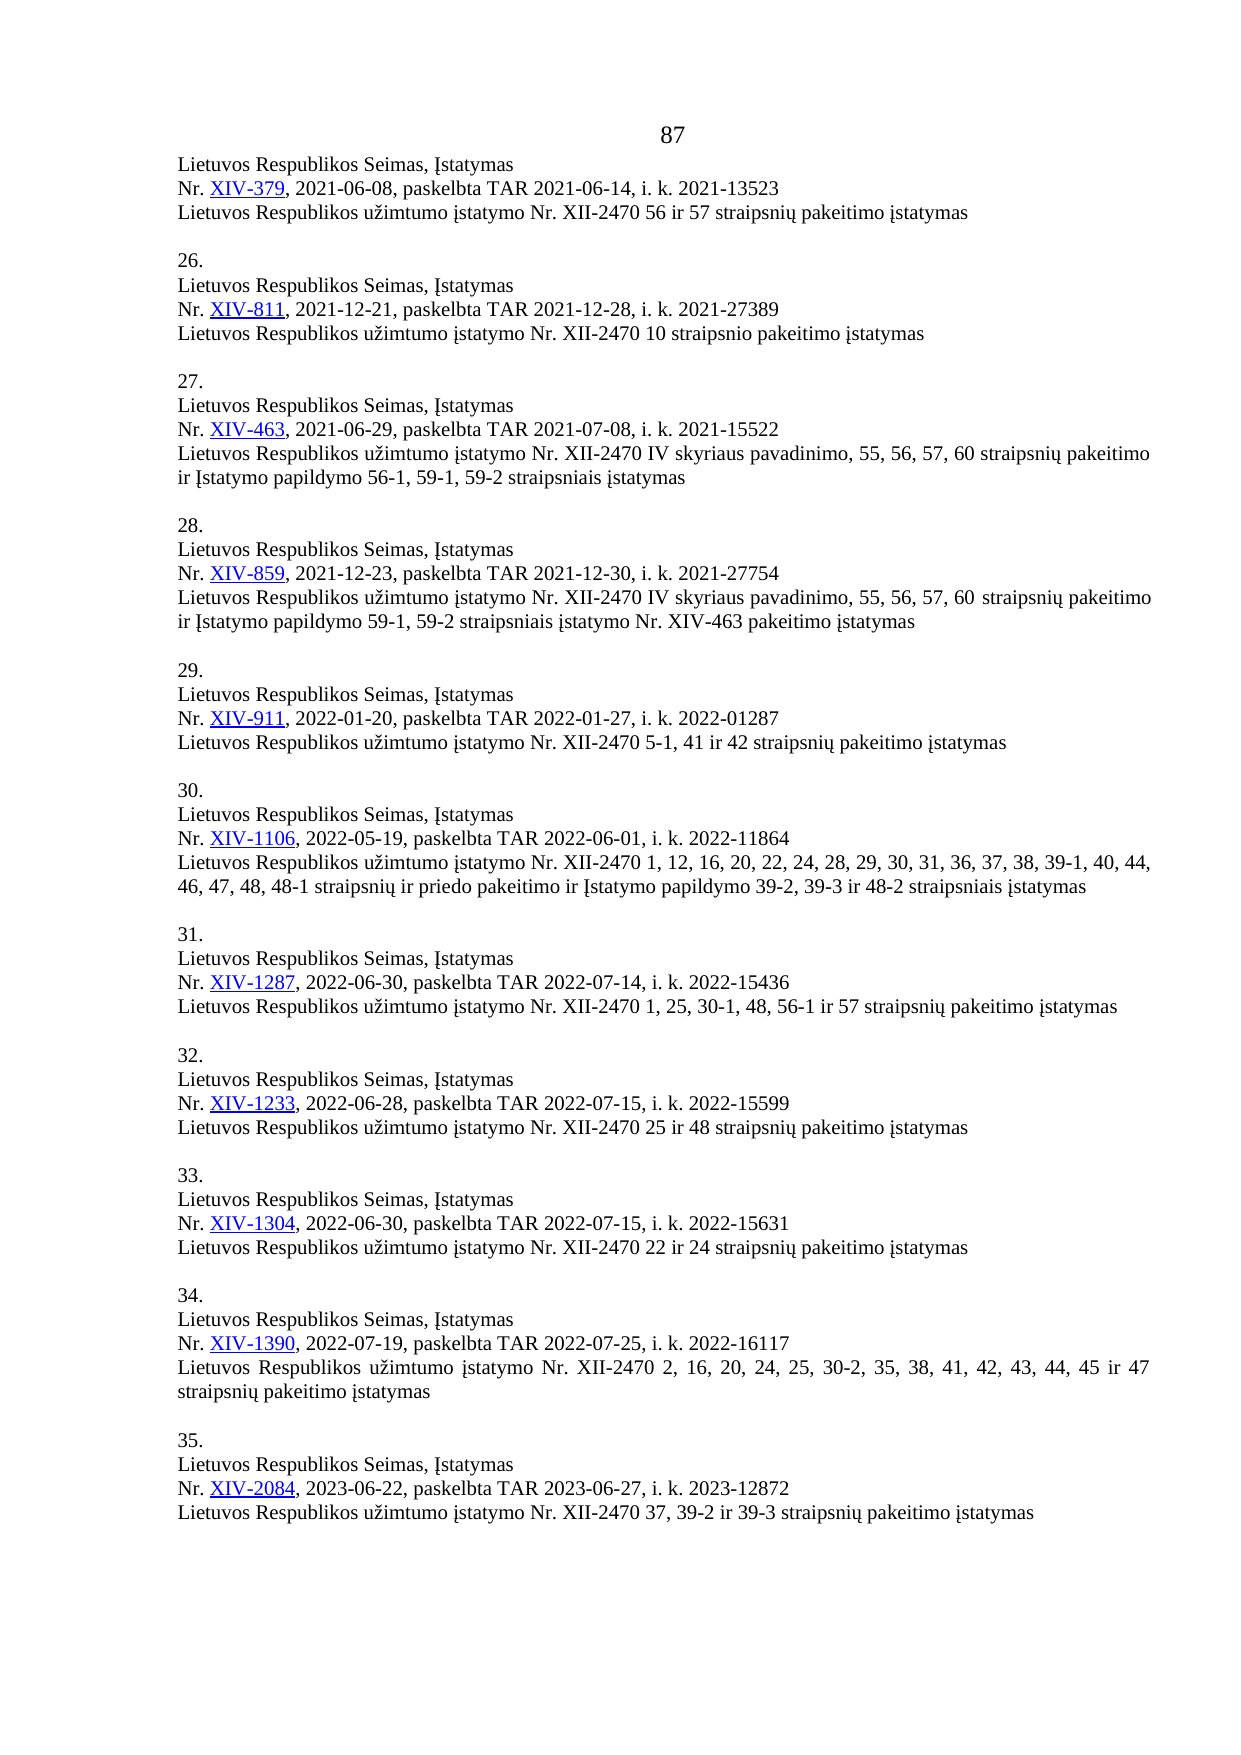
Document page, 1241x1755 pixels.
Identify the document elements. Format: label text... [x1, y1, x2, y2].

text Nr. XIV-859, 2021-12-23, paskelbta TAR 2021-12-30, i. k. 2021-27754 [177, 561, 1152, 585]
text Lietuvos Respublikos Seimas, Įstatymas [177, 1307, 1152, 1331]
text Lietuvos Respublikos Seimas, Įstatymas [177, 152, 1152, 176]
text Lietuvos Respublikos užimtumo įstatymo Nr. XII-2470 56 ir 57 straipsnių pakeitimo įstatymas [177, 200, 1152, 224]
text Nr. XIV-811, 2021-12-21, paskelbta TAR 2021-12-28, i. k. 2021-27389 [177, 297, 1152, 321]
text 26. [177, 248, 1152, 272]
text Lietuvos Respublikos Seimas, Įstatymas [177, 537, 1152, 561]
text Lietuvos Respublikos užimtumo įstatymo Nr. XII-2470 25 ir 48 straipsnių pakeitimo įstatymas [177, 1115, 1152, 1139]
text Lietuvos Respublikos Seimas, Įstatymas [177, 1452, 1152, 1476]
text 35. [177, 1427, 1152, 1452]
text Lietuvos Respublikos Seimas, Įstatymas [177, 946, 1152, 970]
text Nr. XIV-463, 2021-06-29, paskelbta TAR 2021-07-08, i. k. 2021-15522 [177, 417, 1152, 441]
text Lietuvos Respublikos užimtumo įstatymo Nr. XII-2470 IV skyriaus pavadinimo, 55, 56, 57, 60 straipsnių pakeitimo ir Įstatymo papildymo 59-1, 59-2 straipsniais įstatymo Nr. XIV-463 pakeitimo įstatymas [177, 585, 1152, 633]
text 29. [177, 657, 1152, 682]
text Lietuvos Respublikos užimtumo įstatymo Nr. XII-2470 22 ir 24 straipsnių pakeitimo įstatymas [177, 1235, 1152, 1259]
text 34. [177, 1283, 1152, 1307]
text Lietuvos Respublikos užimtumo įstatymo Nr. XII-2470 1, 25, 30-1, 48, 56-1 ir 57 straipsnių pakeitimo įstatymas [177, 994, 1152, 1018]
text Nr. XIV-911, 2022-01-20, paskelbta TAR 2022-01-27, i. k. 2022-01287 [177, 706, 1152, 730]
text 30. [177, 778, 1152, 802]
text Lietuvos Respublikos Seimas, Įstatymas [177, 1067, 1152, 1091]
text Lietuvos Respublikos užimtumo įstatymo Nr. XII-2470 37, 39-2 ir 39-3 straipsnių pakeitimo įstatymas [177, 1500, 1152, 1524]
text Lietuvos Respublikos Seimas, Įstatymas [177, 272, 1152, 297]
text Nr. XIV-1233, 2022-06-28, paskelbta TAR 2022-07-15, i. k. 2022-15599 [177, 1091, 1152, 1115]
text Lietuvos Respublikos užimtumo įstatymo Nr. XII-2470 IV skyriaus pavadinimo, 55, 56, 57, 60 straipsnių pakeitimo ir Įstatymo papildymo 56-1, 59-1, 59-2 straipsniais įstatymas [177, 441, 1152, 489]
text Lietuvos Respublikos užimtumo įstatymo Nr. XII-2470 10 straipsnio pakeitimo įstatymas [177, 321, 1152, 345]
text Lietuvos Respublikos užimtumo įstatymo Nr. XII-2470 5-1, 41 ir 42 straipsnių pakeitimo įstatymas [177, 730, 1152, 754]
text Lietuvos Respublikos Seimas, Įstatymas [177, 393, 1152, 417]
text Lietuvos Respublikos Seimas, Įstatymas [177, 1187, 1152, 1211]
text Nr. XIV-2084, 2023-06-22, paskelbta TAR 2023-06-27, i. k. 2023-12872 [177, 1476, 1152, 1500]
text 32. [177, 1042, 1152, 1067]
text 33. [177, 1163, 1152, 1187]
text Lietuvos Respublikos užimtumo įstatymo Nr. XII-2470 2, 16, 20, 24, 25, 30-2, 35, 38, 41, 42, 43, 44, 45 ir 47 straipsnių pakeitimo įstatymas [177, 1355, 1152, 1403]
text Lietuvos Respublikos užimtumo įstatymo Nr. XII-2470 1, 12, 16, 20, 22, 24, 28, 29, 30, 31, 36, 37, 38, 39-1, 40, 44, 46, 47, 48, 48-1 straipsnių ir priedo pakeitimo ir Įstatymo papildymo 39-2, 39-3 ir 48-2 straipsniais įstatymas [177, 850, 1152, 898]
text Lietuvos Respublikos Seimas, Įstatymas [177, 802, 1152, 826]
text Lietuvos Respublikos Seimas, Įstatymas [177, 682, 1152, 706]
text 28. [177, 513, 1152, 537]
text Nr. XIV-379, 2021-06-08, paskelbta TAR 2021-06-14, i. k. 2021-13523 [177, 176, 1152, 200]
text Nr. XIV-1287, 2022-06-30, paskelbta TAR 2022-07-14, i. k. 2022-15436 [177, 970, 1152, 994]
text Nr. XIV-1304, 2022-06-30, paskelbta TAR 2022-07-15, i. k. 2022-15631 [177, 1211, 1152, 1235]
text 31. [177, 922, 1152, 946]
text Nr. XIV-1390, 2022-07-19, paskelbta TAR 2022-07-25, i. k. 2022-16117 [177, 1331, 1152, 1355]
text Nr. XIV-1106, 2022-05-19, paskelbta TAR 2022-06-01, i. k. 2022-11864 [177, 826, 1152, 850]
text 27. [177, 369, 1152, 393]
